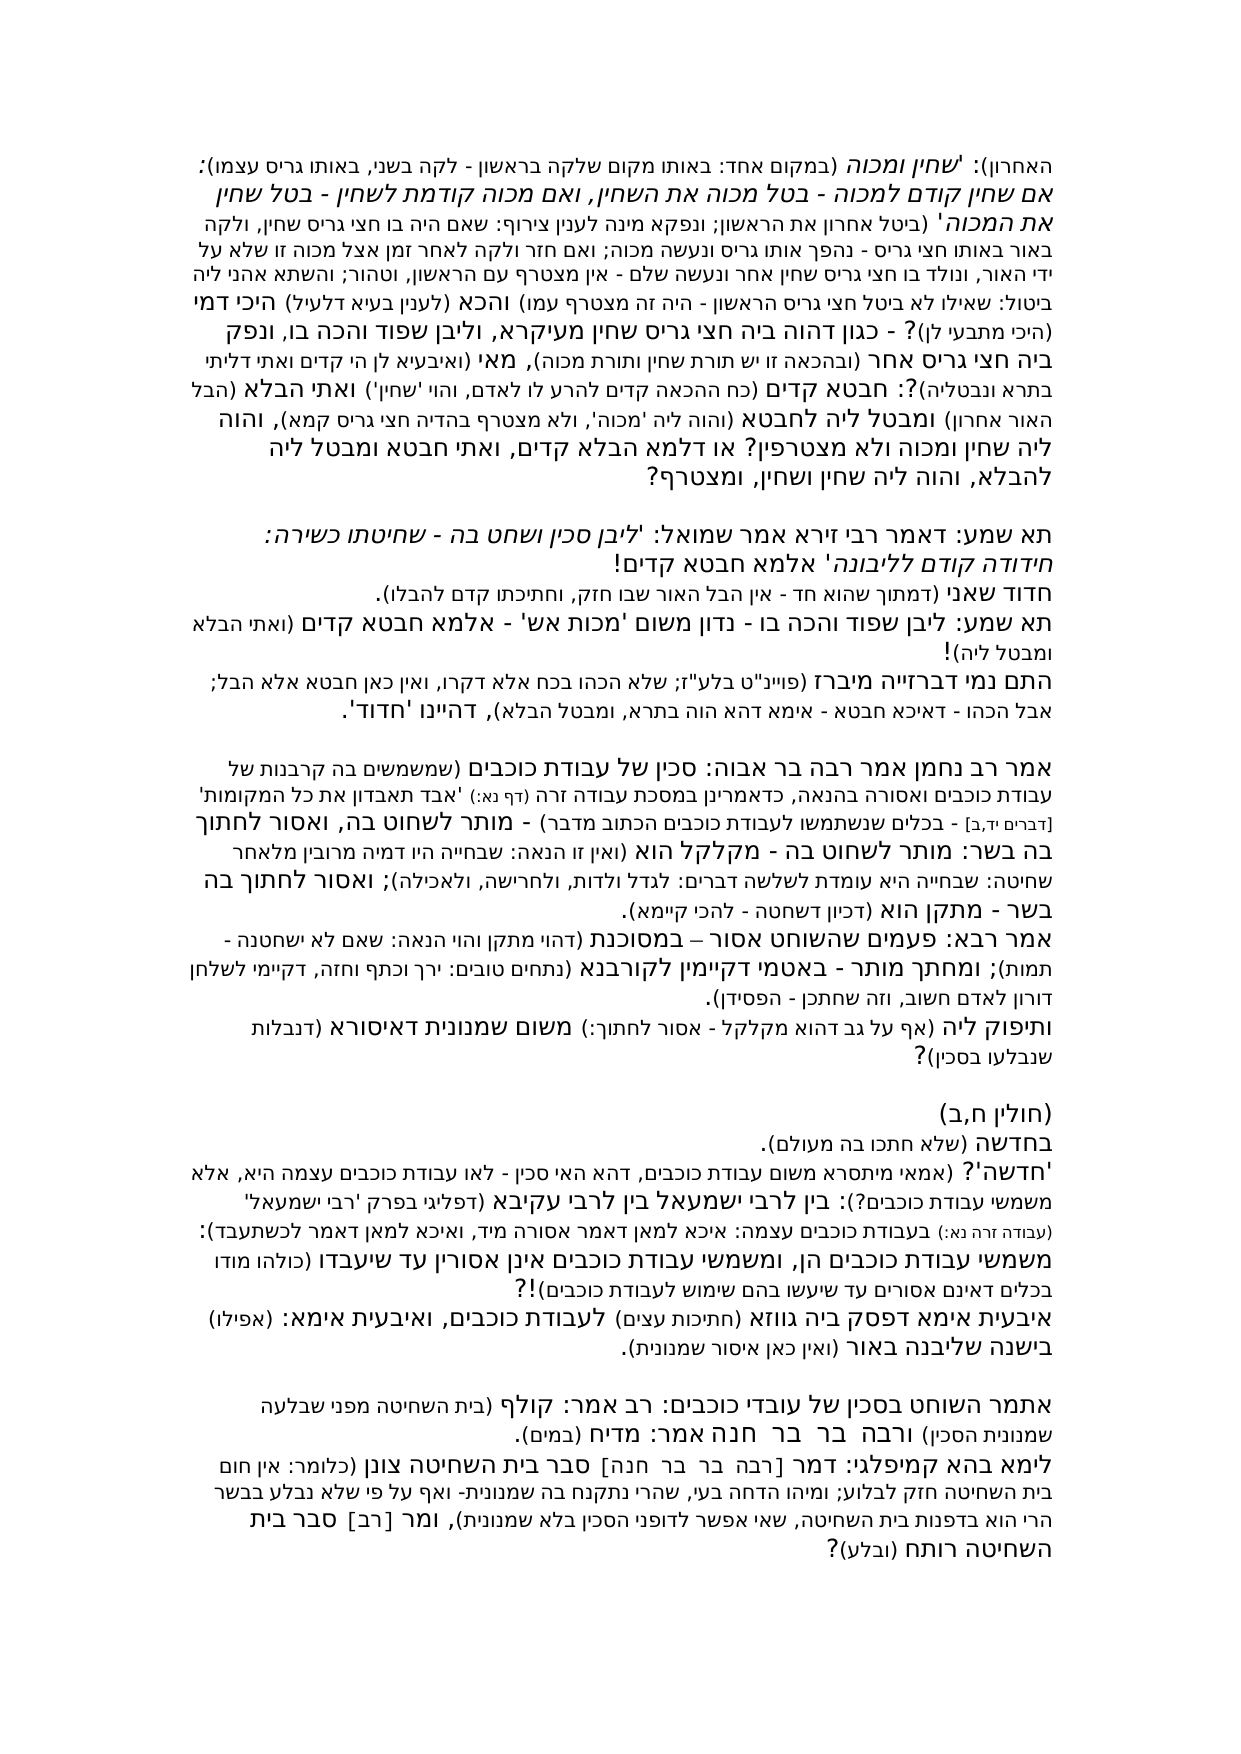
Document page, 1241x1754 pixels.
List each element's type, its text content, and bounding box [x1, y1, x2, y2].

text (חולין ח,ב) [187, 1099, 1053, 1128]
text ותיפוק ליה (אף על גב דהוא מקלקל - אסור לחתוך:) משום שמנונית דאיסורא (דנבלות שנבלעו בסכין)? [187, 1012, 1053, 1070]
text תא שמע: ליבן שפוד והכה בו - נדון משום 'מכות אש' - אלמא חבטא קדים (ואתי הבלא ומבטל ליה)! [187, 608, 1053, 666]
text אתמר השוחט בסכין של עובדי כוכבים: רב אמר: קולף (בית השחיטה מפני שבלעה שמנונית הסכין) ורבה בר בר חנה אמר: מדיח (במים). [187, 1390, 1053, 1450]
text בחדשה (שלא חתכו בה מעולם). [187, 1128, 1053, 1157]
text חדוד שאני (דמתוך שהוא חד - אין הבל האור שבו חזק, וחתיכתו קדם להבלו). [187, 579, 1053, 608]
text האחרון): 'שחין ומכוה (במקום אחד: באותו מקום שלקה בראשון - לקה בשני, באותו גריס עצמו): אם שחין קודם למכוה - בטל מכוה את השחין, ואם מכוה קודמת לשחין - בטל שחין את המכוה' (ביטל אחרון את הראשון; ונפקא מינה לענין צירוף: שאם היה בו חצי גריס שחין, ולקה באור באותו חצי גריס - נהפך אותו גריס ונעשה מכוה; ואם חזר ולקה לאחר זמן אצל מכוה זו שלא על ידי האור, ונולד בו חצי גריס שחין אחר ונעשה שלם - אין מצטרף עם הראשון, וטהור; והשתא אהני ליה ביטול: שאילו לא ביטל חצי גריס הראשון - היה זה מצטרף עמו) והכא (לענין בעיא דלעיל) היכי דמי (היכי מתבעי לן)? - כגון דהוה ביה חצי גריס שחין מעיקרא, וליבן שפוד והכה בו, ונפק ביה חצי גריס אחר (ובהכאה זו יש תורת שחין ותורת מכוה), מאי (ואיבעיא לן הי קדים ואתי דליתי בתרא ונבטליה)?: חבטא קדים (כח ההכאה קדים להרע לו לאדם, והוי 'שחין') ואתי הבלא (הבל האור אחרון) ומבטל ליה לחבטא (והוה ליה 'מכוה', ולא מצטרף בהדיה חצי גריס קמא), והוה ליה שחין ומכוה ולא מצטרפין? או דלמא הבלא קדים, ואתי חבטא ומבטל ליה להבלא, והוה ליה שחין ושחין, ומצטרף? [187, 150, 1053, 491]
text תא שמע: דאמר רבי זירא אמר שמואל: 'ליבן סכין ושחט בה - שחיטתו כשירה: חידודה קודם לליבונה' אלמא חבטא קדים! [187, 520, 1053, 579]
text התם נמי דברזייה מיברז (פויינ"ט בלע"ז; שלא הכהו בכח אלא דקרו, ואין כאן חבטא אלא הבל; אבל הכהו - דאיכא חבטא - אימא דהא הוה בתרא, ומבטל הבלא), דהיינו 'חדוד'. [187, 666, 1053, 724]
text אמר רב נחמן אמר רבה בר אבוה: סכין של עבודת כוכבים (שמשמשים בה קרבנות של עבודת כוכבים ואסורה בהנאה, כדאמרינן במסכת עבודה זרה (דף נא:) 'אבד תאבדון את כל המקומות' [דברים יד,ב] - בכלים שנשתמשו לעבודת כוכבים הכתוב מדבר) - מותר לשחוט בה, ואסור לחתוך בה בשר: מותר לשחוט בה - מקלקל הוא (ואין זו הנאה: שבחייה היו דמיה מרובין מלאחר שחיטה: שבחייה היא עומדת לשלשה דברים: לגדל ולדות, ולחרישה, ולאכילה); ואסור לחתוך בה בשר - מתקן הוא (דכיון דשחטה - להכי קיימא). [187, 753, 1053, 924]
text איבעית אימא דפסק ביה גווזא (חתיכות עצים) לעבודת כוכבים, ואיבעית אימא: (אפילו) בישנה שליבנה באור (ואין כאן איסור שמנונית). [187, 1303, 1053, 1362]
text אמר רבא: פעמים שהשוחט אסור – במסוכנת (דהוי מתקן והוי הנאה: שאם לא ישחטנה - תמות); ומחתך מותר - באטמי דקיימין לקורבנא (נתחים טובים: ירך וכתף וחזה, דקיימי לשלחן דורון לאדם חשוב, וזה שחתכן - הפסידן). [187, 924, 1053, 1012]
text לימא בהא קמיפלגי: דמר [רבה בר בר חנה] סבר בית השחיטה צונן (כלומר: אין חום בית השחיטה חזק לבלוע; ומיהו הדחה בעי, שהרי נתקנח בה שמנונית- ואף על פי שלא נבלע בבשר הרי הוא בדפנות בית השחיטה, שאי אפשר לדופני הסכין בלא שמנונית), ומר [רב] סבר בית השחיטה רותח (ובלע)? [187, 1450, 1053, 1563]
text 'חדשה'? (אמאי מיתסרא משום עבודת כוכבים, דהא האי סכין - לאו עבודת כוכבים עצמה היא, אלא משמשי עבודת כוכבים?): בין לרבי ישמעאל בין לרבי עקיבא (דפליגי בפרק 'רבי ישמעאל' (עבודה זרה נא:) בעבודת כוכבים עצמה: איכא למאן דאמר אסורה מיד, ואיכא למאן דאמר לכשתעבד): משמשי עבודת כוכבים הן, ומשמשי עבודת כוכבים אינן אסורין עד שיעבדו (כולהו מודו בכלים דאינם אסורים עד שיעשו בהם שימוש לעבודת כוכבים)!? [187, 1157, 1053, 1303]
